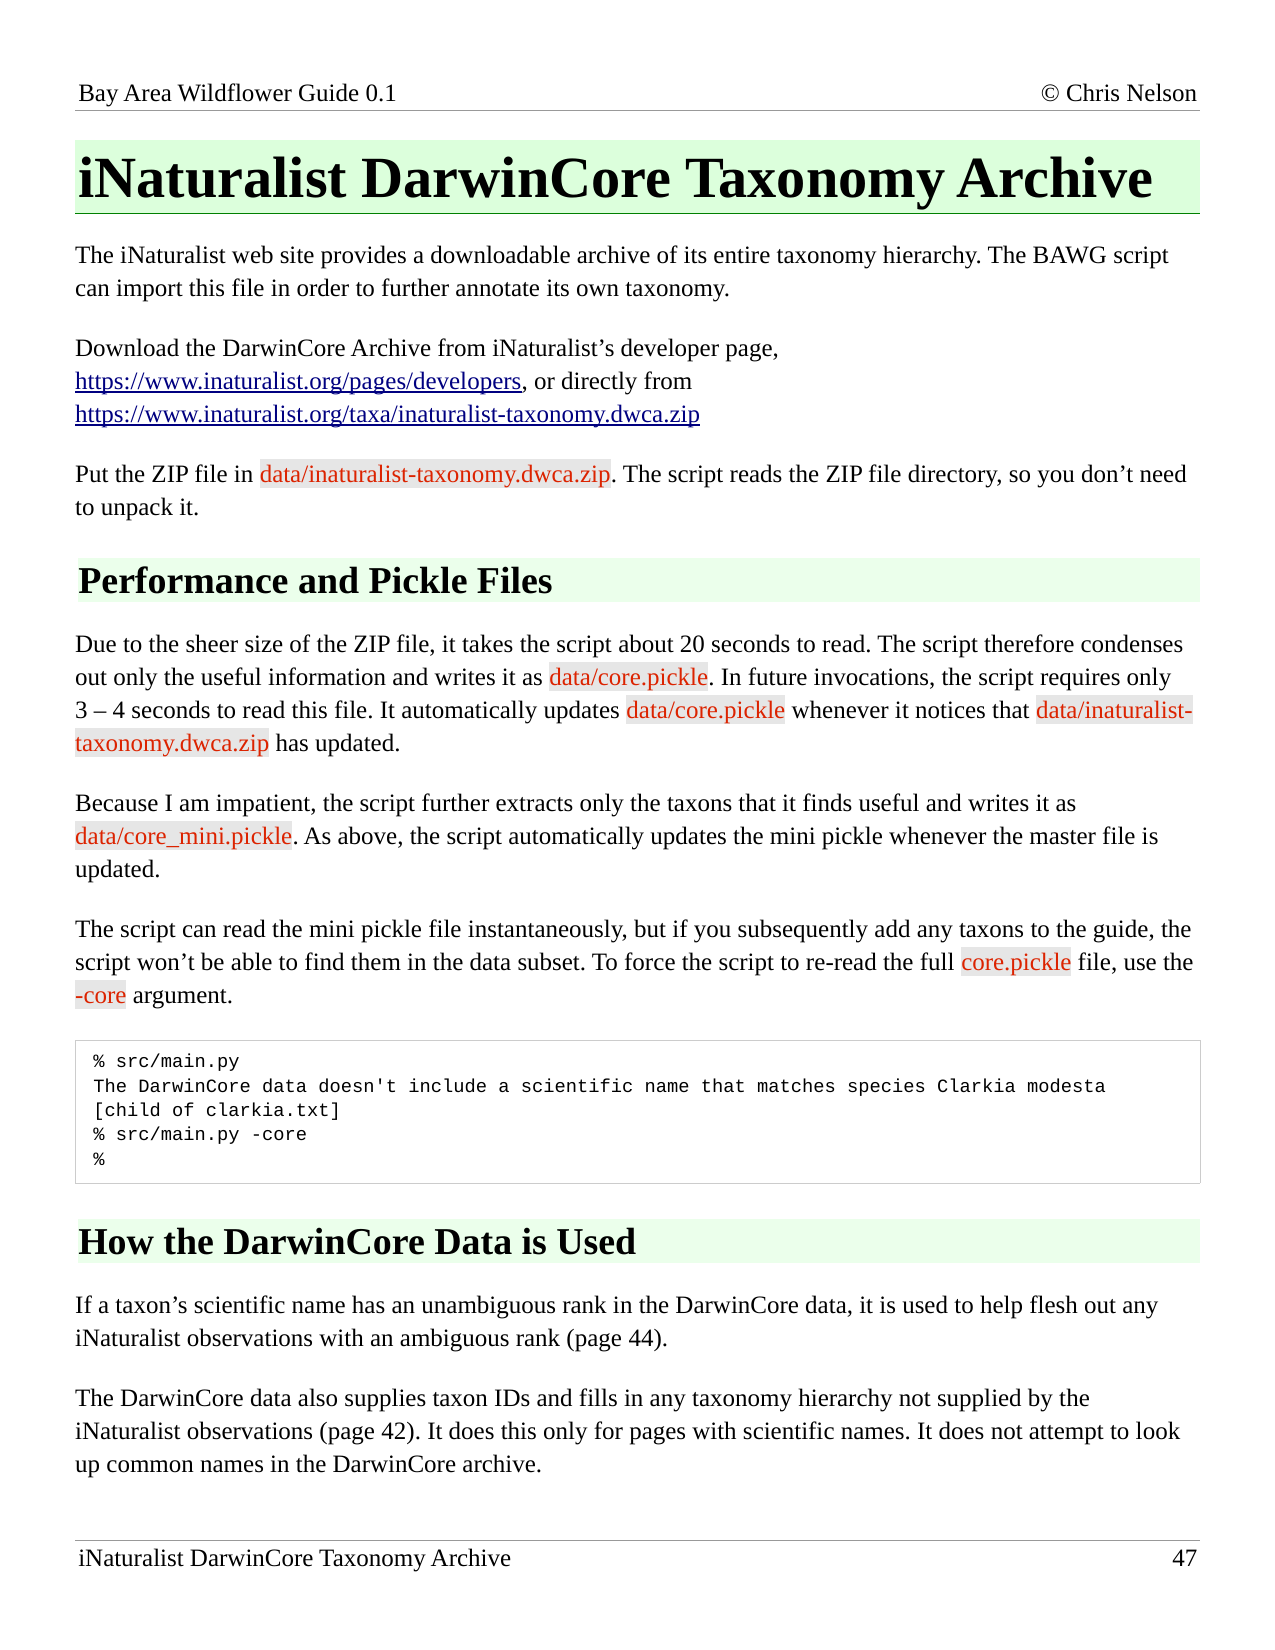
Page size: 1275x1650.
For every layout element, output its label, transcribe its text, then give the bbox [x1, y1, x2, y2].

subtitle iNaturalist DarwinCore Taxonomy Archive [75, 140, 1200, 213]
text Put the ZIP file in data/inaturalist-taxonomy.dwca.zip. The script reads the ZIP file directory, so you don’t need to unpack it. [75, 459, 1200, 521]
text % src/main.py [76, 1041, 1200, 1064]
text Download the DarwinCore Archive from iNaturalist’s developer page, https://www.inaturalist.org/pages/developers, or directly from https://www.inaturalist.org/taxa/inaturalist-taxonomy.dwca.zip [75, 333, 1200, 428]
text If a taxon’s scientific name has an unambiguous rank in the DarwinCore data, it is used to help flesh out any iNaturalist observations with an ambiguous rank (page 44). [75, 1290, 1200, 1351]
text The DarwinCore data also supplies taxon IDs and fills in any taxonomy hierarchy not supplied by the iNaturalist observations (page 42). It does this only for pages with scientific names. It does not attempt to look up common names in the DarwinCore archive. [75, 1383, 1200, 1477]
text The script can read the mini pickle file instantaneously, but if you subsequently add any taxons to the guide, the script won’t be able to find them in the data subset. To force the script to re-read the full core.pickle file, use the -core argument. [75, 914, 1200, 1009]
subtitle Performance and Pickle Files [78, 558, 1200, 602]
text % src/main.py -core % [76, 1113, 1200, 1183]
text Due to the sheer size of the ZIP file, it takes the script about 20 seconds to read. The script therefore condenses out only the useful information and writes it as data/core.pickle. In future invocations, the script requires only 3 – 4 seconds to read this file. It automatically updates data/core.pickle whenever it notices that data/inaturalist-taxonomy.dwca.zip has updated. [75, 629, 1200, 757]
text Because I am impatient, the script further extracts only the taxons that it finds useful and writes it as data/core_mini.pickle. As above, the script automatically updates the mini pickle whenever the master file is updated. [75, 788, 1200, 883]
text The DarwinCore data doesn't include a scientific name that matches species Clarkia modesta [child of clarkia.txt] [76, 1064, 1200, 1113]
text The iNaturalist web site provides a downloadable archive of its entire taxonomy hierarchy. The BAWG script can import this file in order to further annotate its own taxonomy. [75, 240, 1200, 302]
subtitle How the DarwinCore Data is Used [78, 1219, 1200, 1263]
